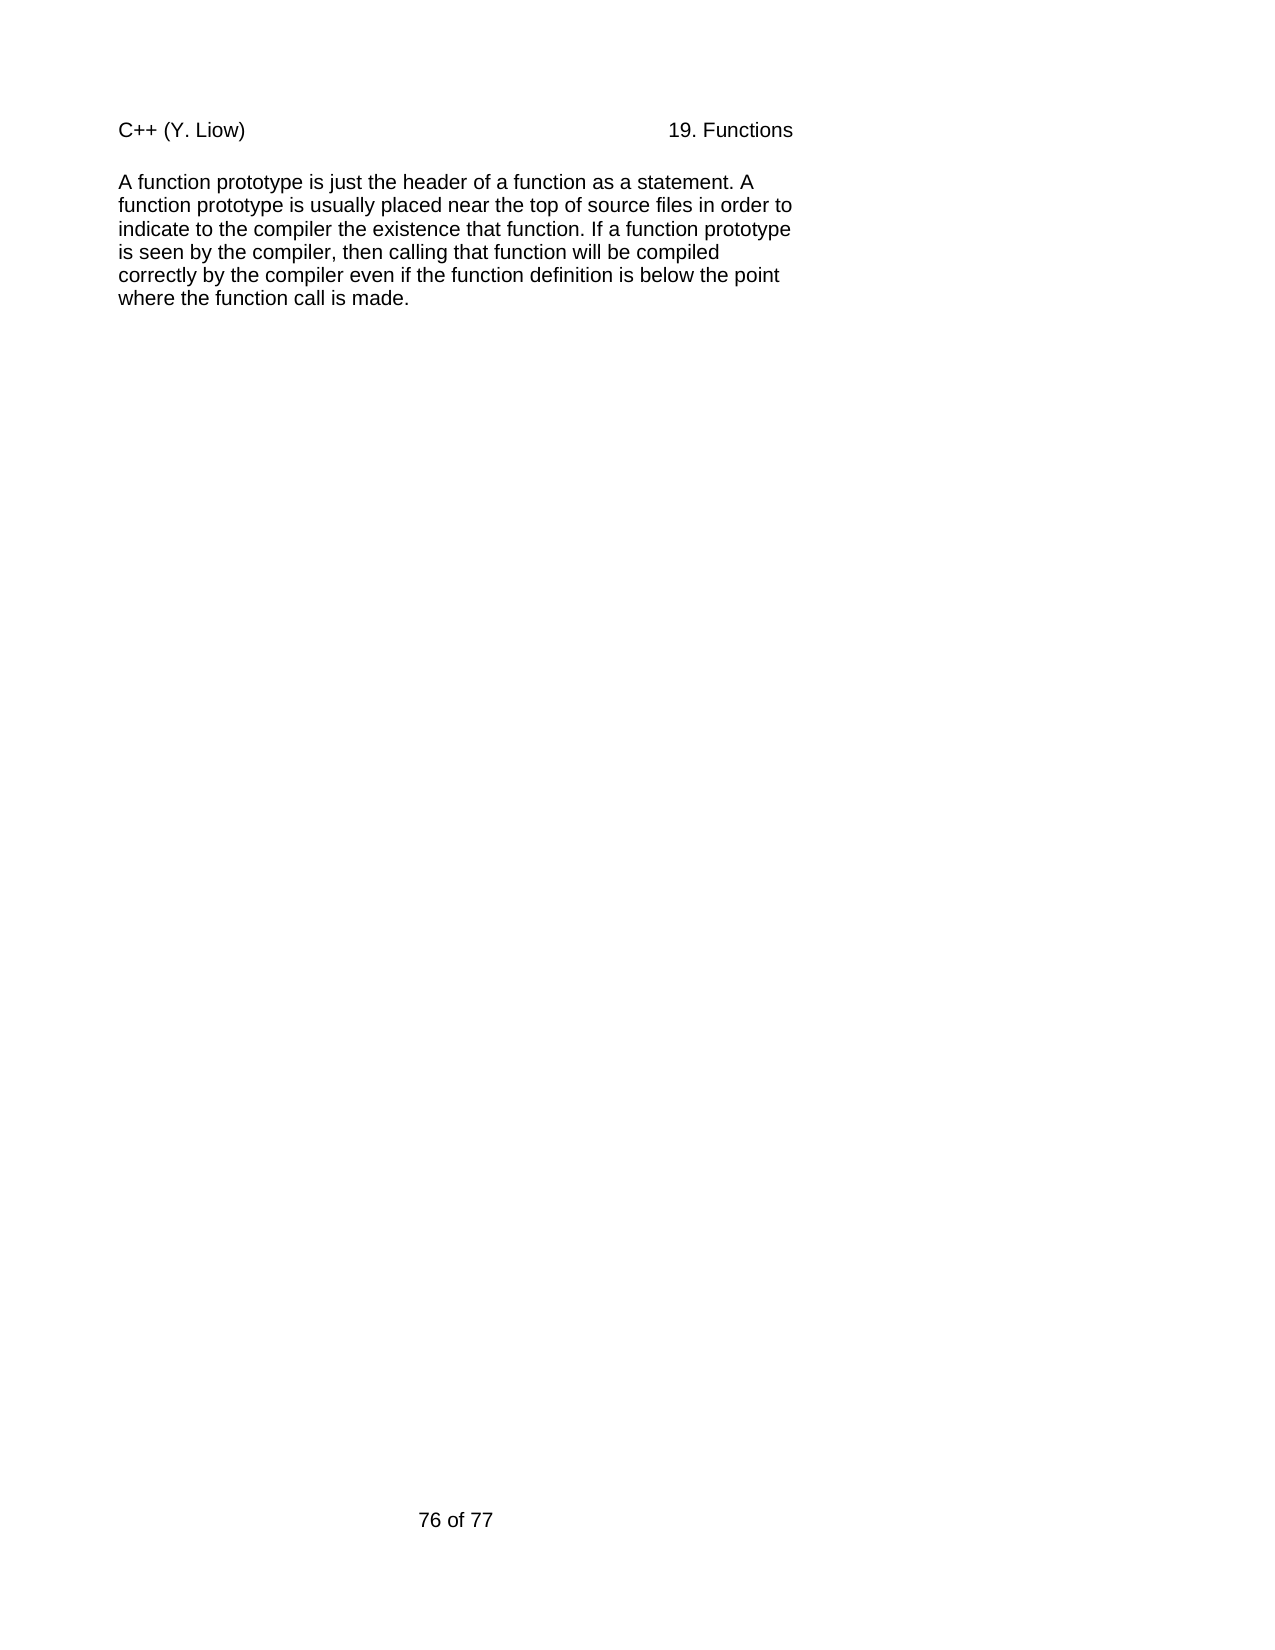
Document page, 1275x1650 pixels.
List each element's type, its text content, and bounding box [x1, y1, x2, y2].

text A function prototype is just the header of a function as a statement. A function prototype is usually placed near the top of source files in order to indicate to the compiler the existence that function. If a function prototype is seen by the compiler, then calling that function will be compiled correctly by the compiler even if the function definition is below the point where the function call is made. [118, 171, 793, 310]
